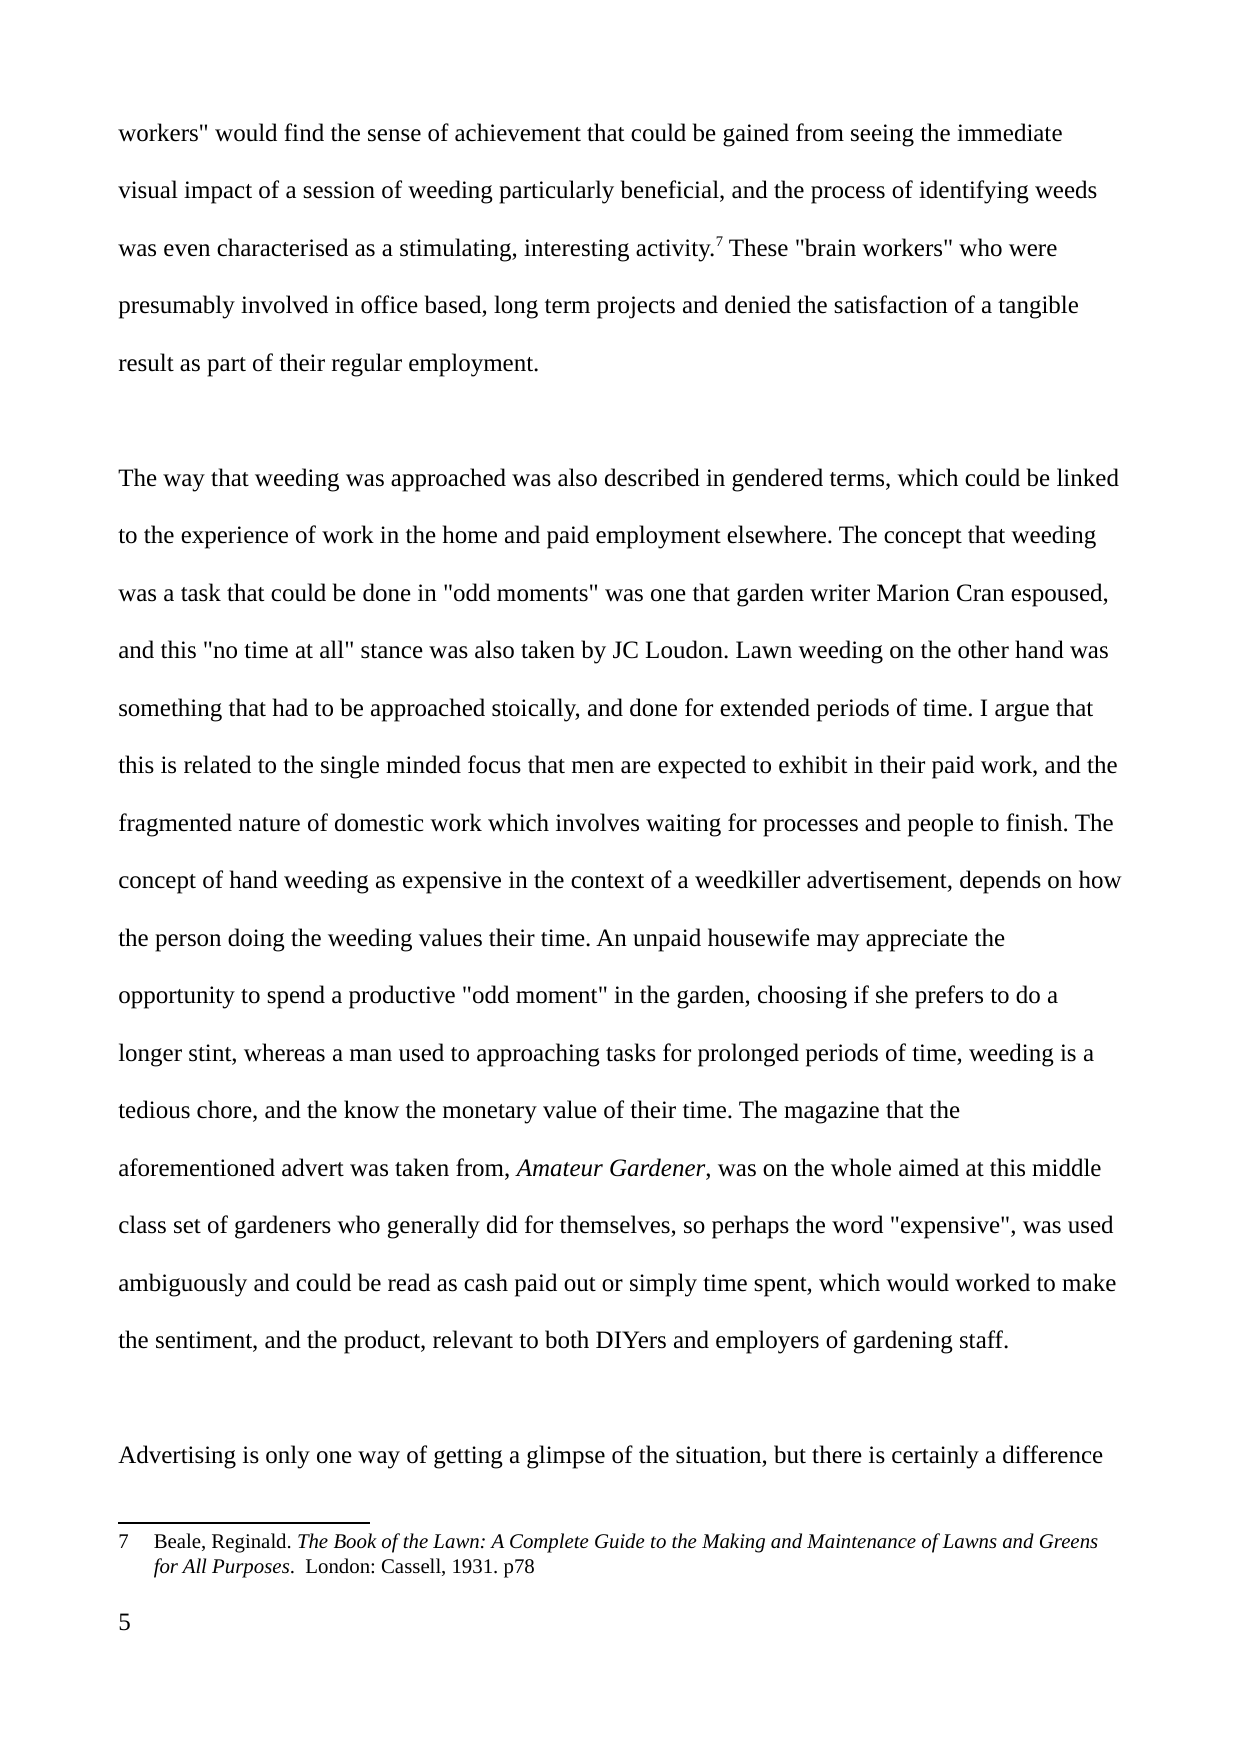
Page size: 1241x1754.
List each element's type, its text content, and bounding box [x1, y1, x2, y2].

text Advertising is only one way of getting a glimpse of the situation, but there is certainly a difference [118, 1441, 1122, 1469]
text Beale, Reginald. The Book of the Lawn: A Complete Guide to the Making and Maintenance of Lawns and Greens for All Purposes. London: Cassell, 1931. p78 [118, 1529, 1122, 1578]
text workers" would find the sense of achievement that could be gained from seeing the immediate visual impact of a session of weeding particularly beneficial, and the process of identifying weeds was even characterised as a stimulating, interesting activity. These "brain workers" who were presumably involved in office based, long term projects and denied the satisfaction of a tangible result as part of their regular employment. [118, 118, 1122, 377]
text The way that weeding was approached was also described in gendered terms, which could be linked to the experience of work in the home and paid employment elsewhere. The concept that weeding was a task that could be done in "odd moments" was one that garden writer Marion Cran espoused, and this "no time at all" stance was also taken by JC Loudon. Lawn weeding on the other hand was something that had to be approached stoically, and done for extended periods of time. I argue that this is related to the single minded focus that men are expected to exhibit in their paid work, and the fragmented nature of domestic work which involves waiting for processes and people to finish. The concept of hand weeding as expensive in the context of a weedkiller advertisement, depends on how the person doing the weeding values their time. An unpaid housewife may appreciate the opportunity to spend a productive "odd moment" in the garden, choosing if she prefers to do a longer stint, whereas a man used to approaching tasks for prolonged periods of time, weeding is a tedious chore, and the know the monetary value of their time. The magazine that the aforementioned advert was taken from, Amateur Gardener, was on the whole aimed at this middle class set of gardeners who generally did for themselves, so perhaps the word "expensive", was used ambiguously and could be read as cash paid out or simply time spent, which would worked to make the sentiment, and the product, relevant to both DIYers and employers of gardening staff. [118, 463, 1122, 1354]
